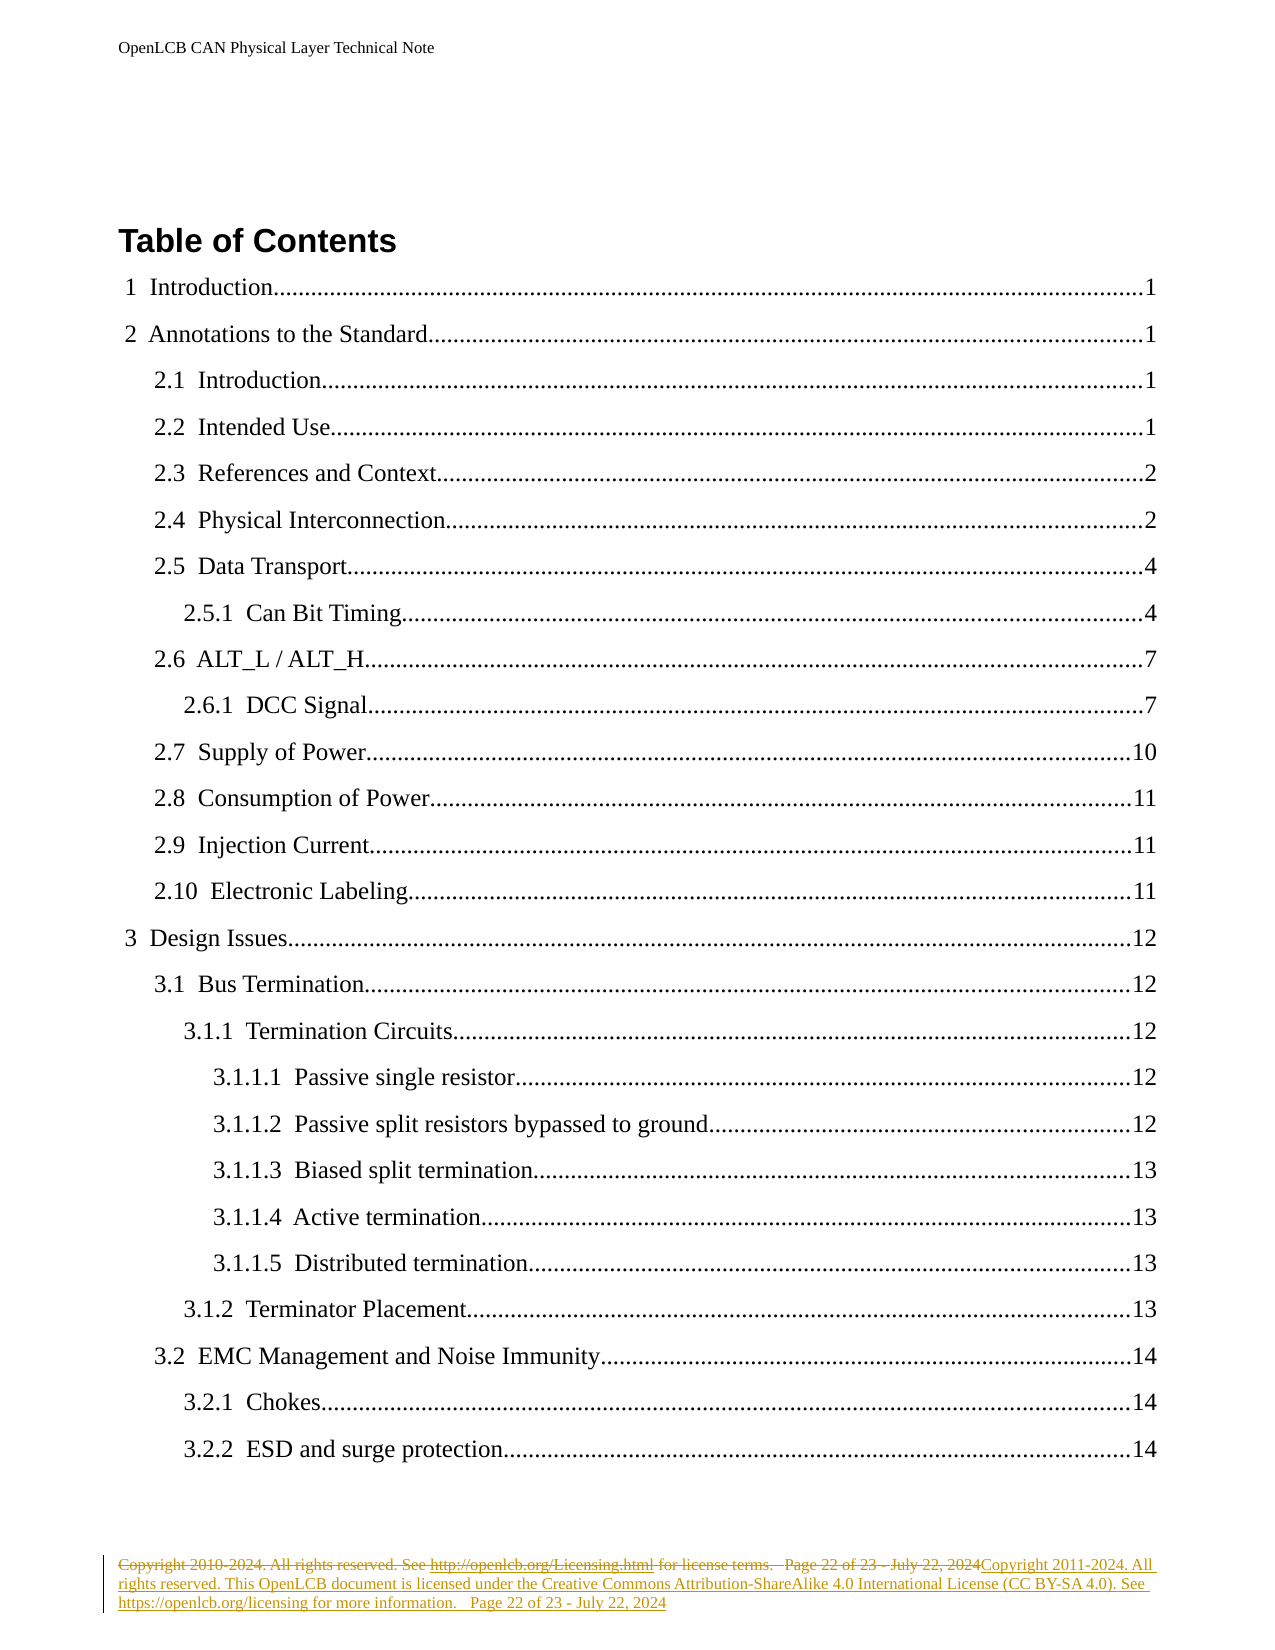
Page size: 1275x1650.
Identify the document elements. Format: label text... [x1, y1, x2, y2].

text 1 Introduction 1 [118, 272, 1157, 301]
subtitle Table of Contents [118, 221, 1157, 260]
text 3.1.1 Termination Circuits 12 [177, 1016, 1157, 1044]
text 2.3 References and Context 2 [148, 458, 1157, 487]
text 2.2 Intended Use 1 [148, 412, 1157, 441]
text 3.1.1.2 Passive split resistors bypassed to ground 12 [207, 1109, 1157, 1137]
text 2.10 Electronic Labeling 11 [148, 876, 1157, 905]
text 3.1 Bus Termination 12 [148, 969, 1157, 998]
text 3.1.1.3 Biased split termination 13 [207, 1155, 1157, 1184]
text 2.5.1 Can Bit Timing 4 [177, 598, 1157, 626]
text 2.6.1 DCC Signal 7 [177, 691, 1157, 719]
text 3.2.2 ESD and surge protection 14 [177, 1434, 1157, 1463]
text 3.2.1 Chokes 14 [177, 1387, 1157, 1416]
text 2.8 Consumption of Power 11 [148, 783, 1157, 812]
text 3.1.2 Terminator Placement 13 [177, 1294, 1157, 1323]
text 2.9 Injection Current 11 [148, 830, 1157, 859]
text 2.4 Physical Interconnection 2 [148, 505, 1157, 533]
text 3.1.1.5 Distributed termination 13 [207, 1248, 1157, 1277]
text 2.5 Data Transport 4 [148, 551, 1157, 580]
text 2.1 Introduction 1 [148, 365, 1157, 394]
text 2 Annotations to the Standard 1 [118, 319, 1157, 348]
text 2.6 ALT_L / ALT_H 7 [148, 644, 1157, 673]
text 2.7 Supply of Power 10 [148, 737, 1157, 766]
text 3.2 EMC Management and Noise Immunity 14 [148, 1341, 1157, 1370]
text 3 Design Issues 12 [118, 923, 1157, 952]
text 3.1.1.4 Active termination 13 [207, 1202, 1157, 1230]
text 3.1.1.1 Passive single resistor 12 [207, 1062, 1157, 1091]
